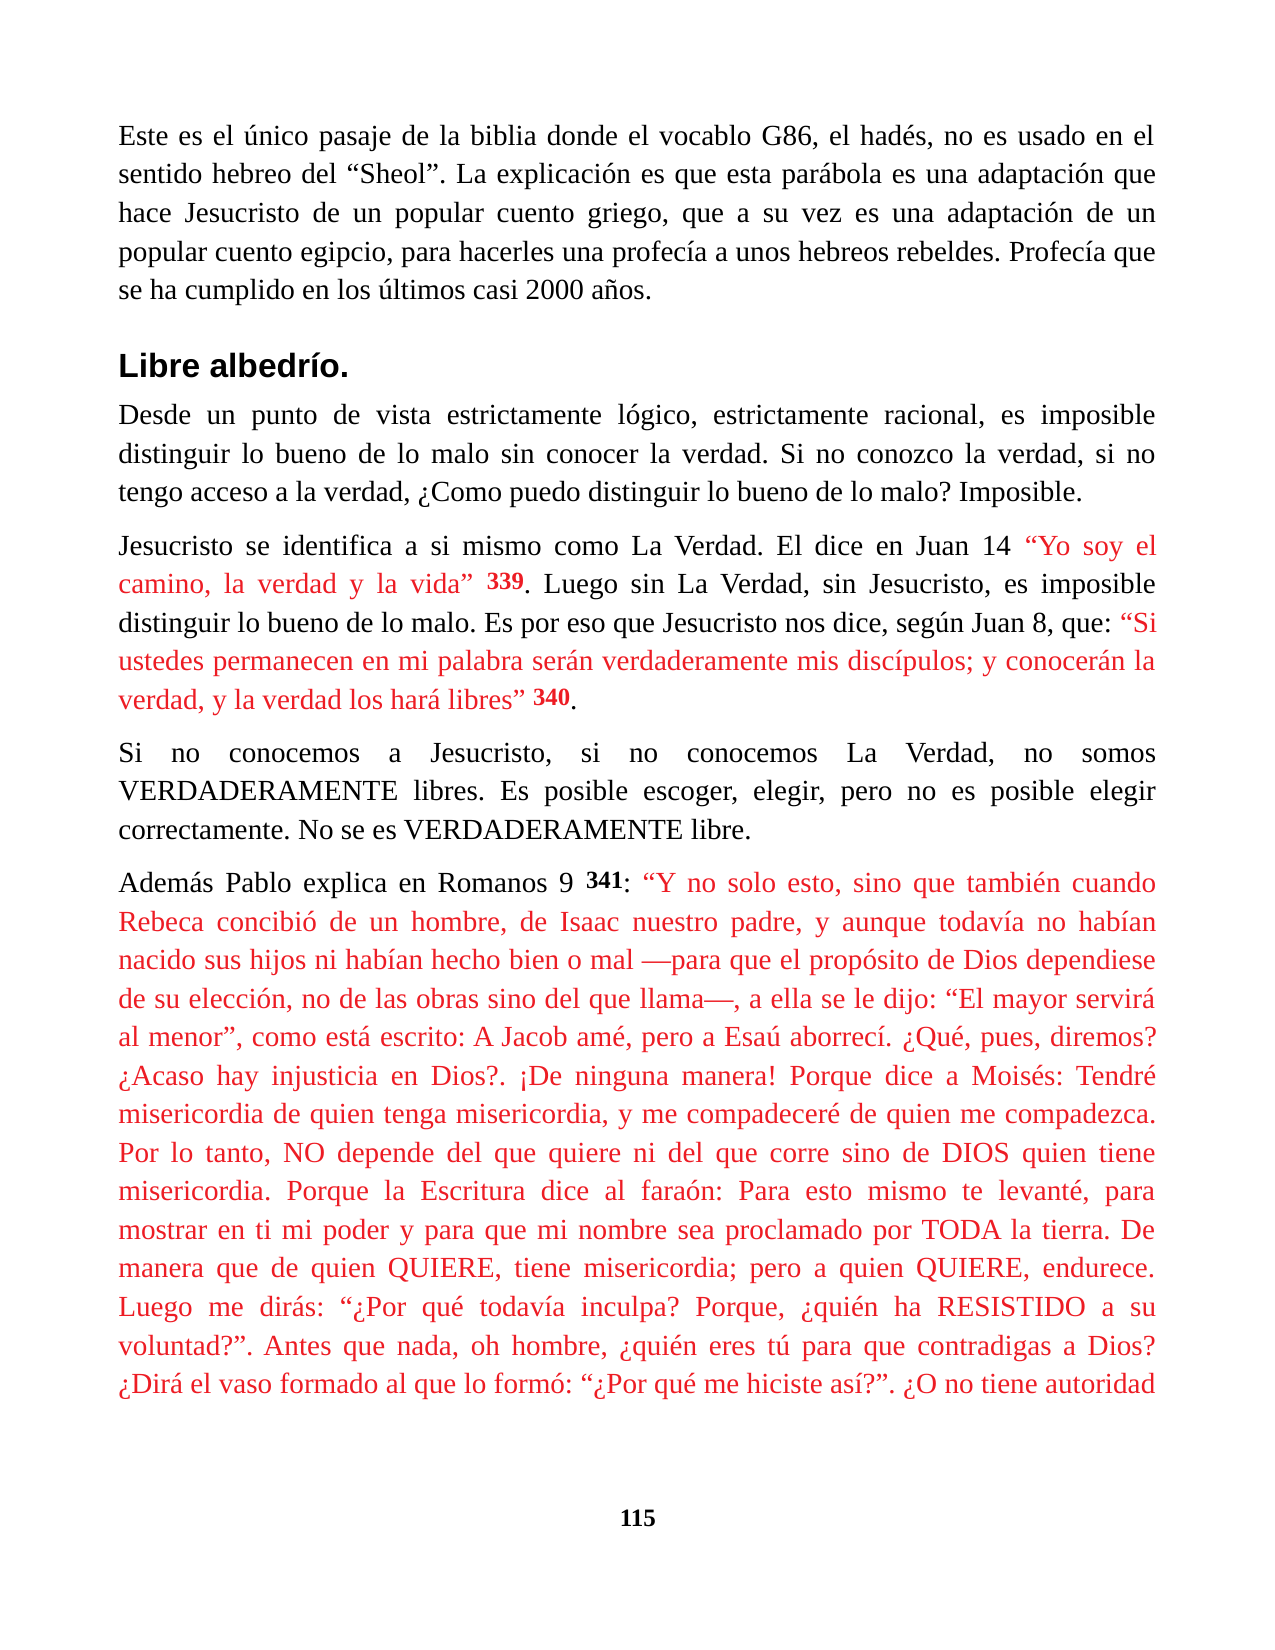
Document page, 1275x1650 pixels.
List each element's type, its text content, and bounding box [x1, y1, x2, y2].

text Desde un punto de vista estrictamente lógico, estrictamente racional, es imposible distinguir lo bueno de lo malo sin conocer la verdad. Si no conozco la verdad, si no tengo acceso a la verdad, ¿Como puedo distinguir lo bueno de lo malo? Imposible. [118, 397, 1157, 508]
text Si no conocemos a Jesucristo, si no conocemos La Verdad, no somos VERDADERAMENTE libres. Es posible escoger, elegir, pero no es posible elegir correctamente. No se es VERDADERAMENTE libre. [118, 735, 1157, 846]
text Además Pablo explica en Romanos 9 : “Y no solo esto, sino que también cuando Rebeca concibió de un hombre, de Isaac nuestro padre, y aunque todavía no habían nacido sus hijos ni habían hecho bien o mal —para que el propósito de Dios dependiese de su elección, no de las obras sino del que llama—, a ella se le dijo: “El mayor servirá al menor”, como está escrito: A Jacob amé, pero a Esaú aborrecí. ¿Qué, pues, diremos? ¿Acaso hay injusticia en Dios?. ¡De ninguna manera! Porque dice a Moisés: Tendré misericordia de quien tenga misericordia, y me compadeceré de quien me compadezca. Por lo tanto, NO depende del que quiere ni del que corre sino de DIOS quien tiene misericordia. Porque la Escritura dice al faraón: Para esto mismo te levanté, para mostrar en ti mi poder y para que mi nombre sea proclamado por TODA la tierra. De manera que de quien QUIERE, tiene misericordia; pero a quien QUIERE, endurece. Luego me dirás: “¿Por qué todavía inculpa? Porque, ¿quién ha RESISTIDO a su voluntad?”. Antes que nada, oh hombre, ¿quién eres tú para que contradigas a Dios? ¿Dirá el vaso formado al que lo formó: “¿Por qué me hiciste así?”. ¿O no tiene autoridad [118, 865, 1157, 1400]
text Este es el único pasaje de la biblia donde el vocablo G86, el hadés, no es usado en el sentido hebreo del “Sheol”. La explicación es que esta parábola es una adaptación que hace Jesucristo de un popular cuento griego, que a su vez es una adaptación de un popular cuento egipcio, para hacerles una profecía a unos hebreos rebeldes. Profecía que se ha cumplido en los últimos casi 2000 años. [118, 118, 1157, 306]
text Jesucristo se identifica a si mismo como La Verdad. El dice en Juan 14 “Yo soy el camino, la verdad y la vida” . Luego sin La Verdad, sin Jesucristo, es imposible distinguir lo bueno de lo malo. Es por eso que Jesucristo nos dice, según Juan 8, que: “Si ustedes permanecen en mi palabra serán verdaderamente mis discípulos; y conocerán la verdad, y la verdad los hará libres” . [118, 528, 1157, 715]
subtitle Libre albedrío. [118, 346, 1157, 385]
